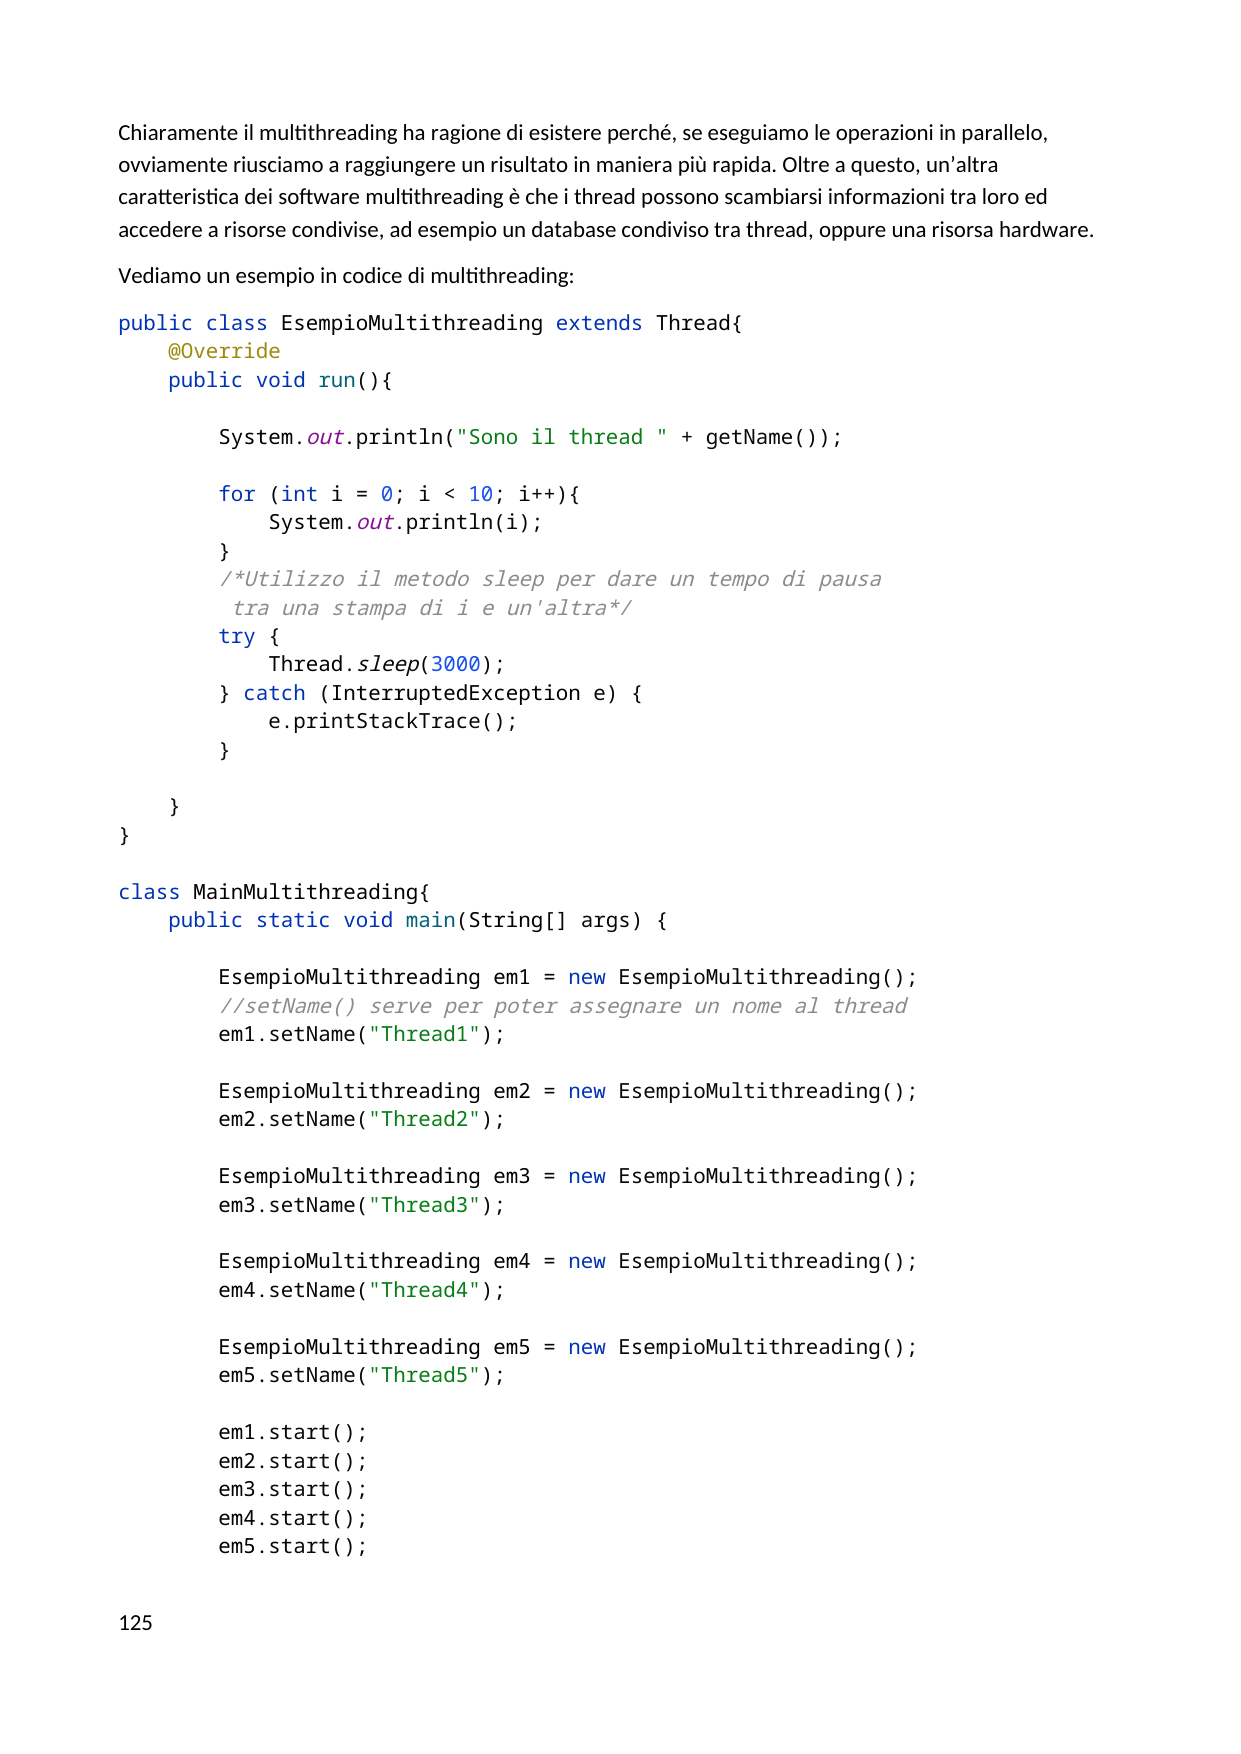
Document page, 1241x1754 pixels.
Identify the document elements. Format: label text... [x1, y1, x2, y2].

text public class EsempioMultithreading extends Thread{ @Override public void run(){ System.out.println("Sono il thread " + getName()); for (int i = 0; i < 10; i++){ System.out.println(i); } /*Utilizzo il metodo sleep per dare un tempo di pausa tra una stampa di i e un'altra*/ try { Thread.sleep(3000); } catch (InterruptedException e) { e.printStackTrace(); } } } class MainMultithreading{ public static void main(String[] args) { EsempioMultithreading em1 = new EsempioMultithreading(); //setName() serve per poter assegnare un nome al thread em1.setName("Thread1"); EsempioMultithreading em2 = new EsempioMultithreading(); em2.setName("Thread2"); EsempioMultithreading em3 = new EsempioMultithreading(); em3.setName("Thread3"); EsempioMultithreading em4 = new EsempioMultithreading(); em4.setName("Thread4"); EsempioMultithreading em5 = new EsempioMultithreading(); em5.setName("Thread5"); em1.start(); em2.start(); em3.start(); em4.start(); em5.start(); [118, 308, 1122, 1559]
text Vediamo un esempio in codice di multithreading: [118, 261, 1122, 289]
text Chiaramente il multithreading ha ragione di esistere perché, se eseguiamo le operazioni in parallelo, ovviamente riusciamo a raggiungere un risultato in maniera più rapida. Oltre a questo, un’altra caratteristica dei software multithreading è che i thread possono scambiarsi informazioni tra loro ed accedere a risorse condivise, ad esempio un database condiviso tra thread, oppure una risorsa hardware. [118, 118, 1122, 243]
